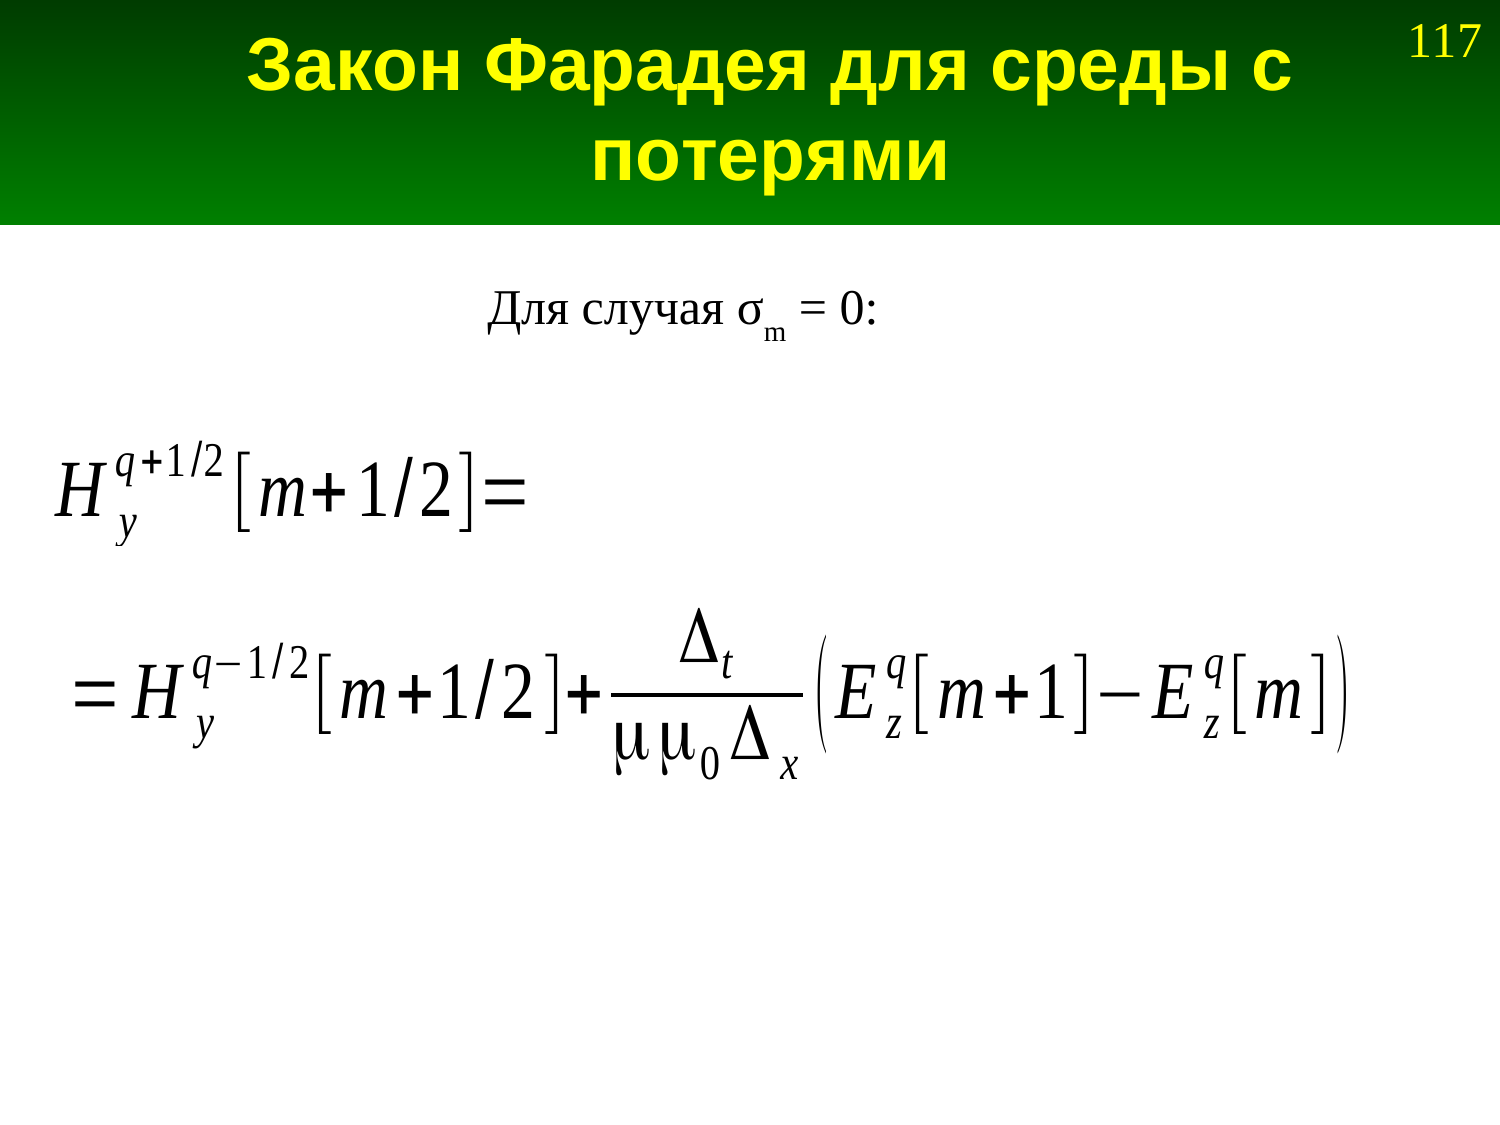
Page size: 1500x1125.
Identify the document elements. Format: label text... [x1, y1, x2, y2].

chart [52, 601, 1365, 792]
chart [34, 430, 552, 546]
text_box Для случая σm = 0: [472, 267, 894, 355]
title Закон Фарадея для среды с потерями [100, 7, 1441, 204]
